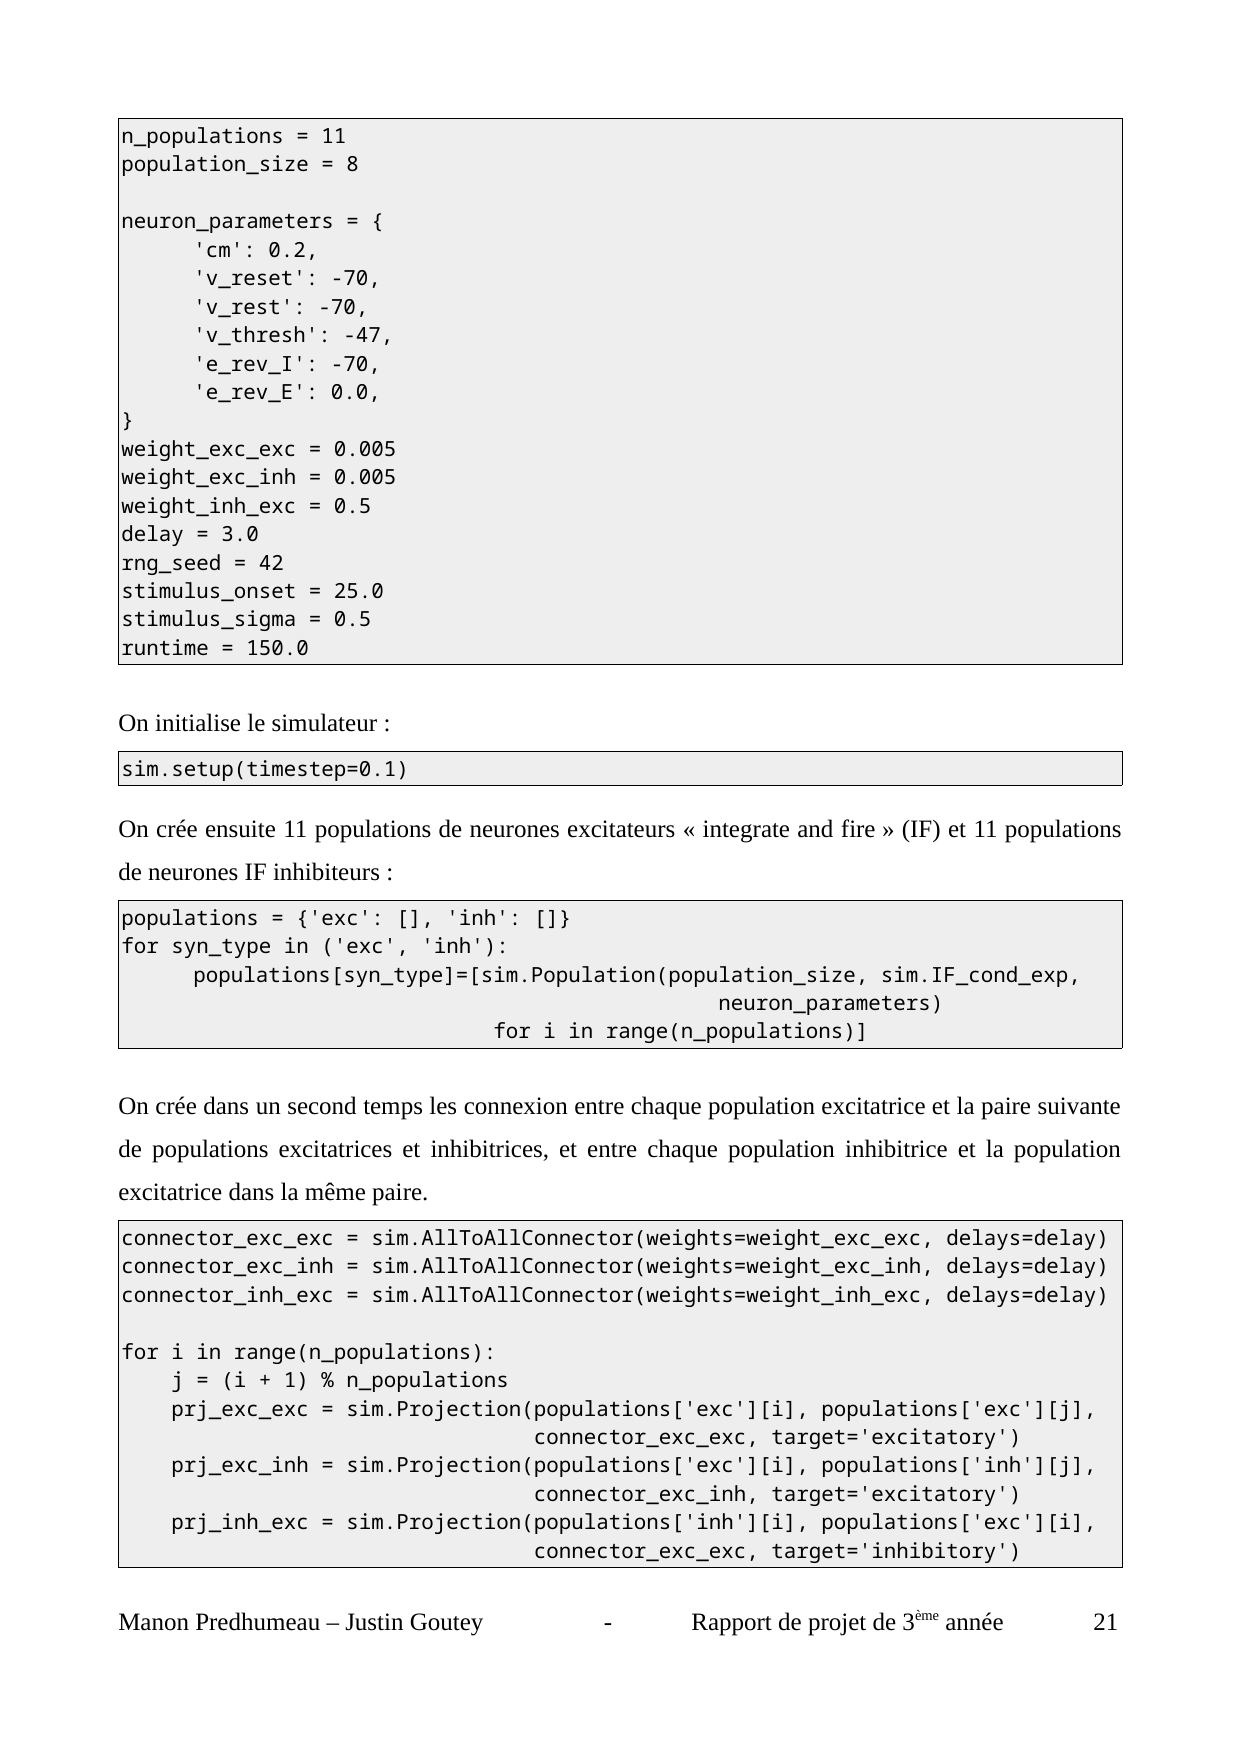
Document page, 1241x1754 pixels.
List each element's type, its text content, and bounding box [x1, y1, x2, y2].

text n_populations = 11 [119, 119, 1122, 147]
text 'v_thresh': -47, [119, 317, 1122, 346]
text 'e_rev_I': -70, [119, 346, 1122, 374]
text delay = 3.0 [119, 516, 1122, 545]
text for syn_type in ('exc', 'inh'): [119, 928, 1122, 957]
text 'v_reset': -70, [119, 260, 1122, 289]
text for i in range(n_populations): [119, 1334, 1122, 1362]
text population_size = 8 [119, 147, 1122, 175]
text populations[syn_type]=[sim.Population(population_size, sim.IF_cond_exp, neuron_parameters) [119, 957, 1122, 1014]
text connector_exc_exc, target='inhibitory') [119, 1533, 1122, 1567]
text 'e_rev_E': 0.0, [119, 374, 1122, 402]
text On crée ensuite 11 populations de neurones excitateurs « integrate and fire » (IF) et 11 populations de neurones IF inhibiteurs : [118, 814, 1122, 886]
text runtime = 150.0 [119, 630, 1122, 664]
text populations = {'exc': [], 'inh': []} [119, 901, 1122, 928]
text 'cm': 0.2, [119, 232, 1122, 260]
text prj_exc_exc = sim.Projection(populations['exc'][i], populations['exc'][j], [119, 1391, 1122, 1419]
text connector_exc_inh = sim.AllToAllConnector(weights=weight_exc_inh, delays=delay) [119, 1248, 1122, 1277]
text On crée dans un second temps les connexion entre chaque population excitatrice et la paire suivante de populations excitatrices et inhibitrices, et entre chaque population inhibitrice et la population excitatrice dans la même paire. [118, 1091, 1122, 1206]
text } [119, 402, 1122, 431]
text On initialise le simulateur : [118, 708, 1122, 736]
text stimulus_onset = 25.0 [119, 573, 1122, 602]
text prj_exc_inh = sim.Projection(populations['exc'][i], populations['inh'][j], [119, 1448, 1122, 1476]
text connector_exc_inh, target='excitatory') [119, 1476, 1122, 1504]
text weight_exc_inh = 0.005 [119, 459, 1122, 488]
text neuron_parameters = { [119, 203, 1122, 232]
text 'v_rest': -70, [119, 289, 1122, 317]
text sim.setup(timestep=0.1) [119, 752, 1122, 785]
text rng_seed = 42 [119, 545, 1122, 573]
text connector_inh_exc = sim.AllToAllConnector(weights=weight_inh_exc, delays=delay) [119, 1277, 1122, 1305]
text weight_exc_exc = 0.005 [119, 431, 1122, 459]
text weight_inh_exc = 0.5 [119, 488, 1122, 516]
text connector_exc_exc, target='excitatory') [119, 1419, 1122, 1448]
text connector_exc_exc = sim.AllToAllConnector(weights=weight_exc_exc, delays=delay) [119, 1221, 1122, 1248]
text j = (i + 1) % n_populations [119, 1362, 1122, 1391]
text prj_inh_exc = sim.Projection(populations['inh'][i], populations['exc'][i], [119, 1504, 1122, 1533]
text for i in range(n_populations)] [119, 1014, 1122, 1048]
text stimulus_sigma = 0.5 [119, 602, 1122, 630]
